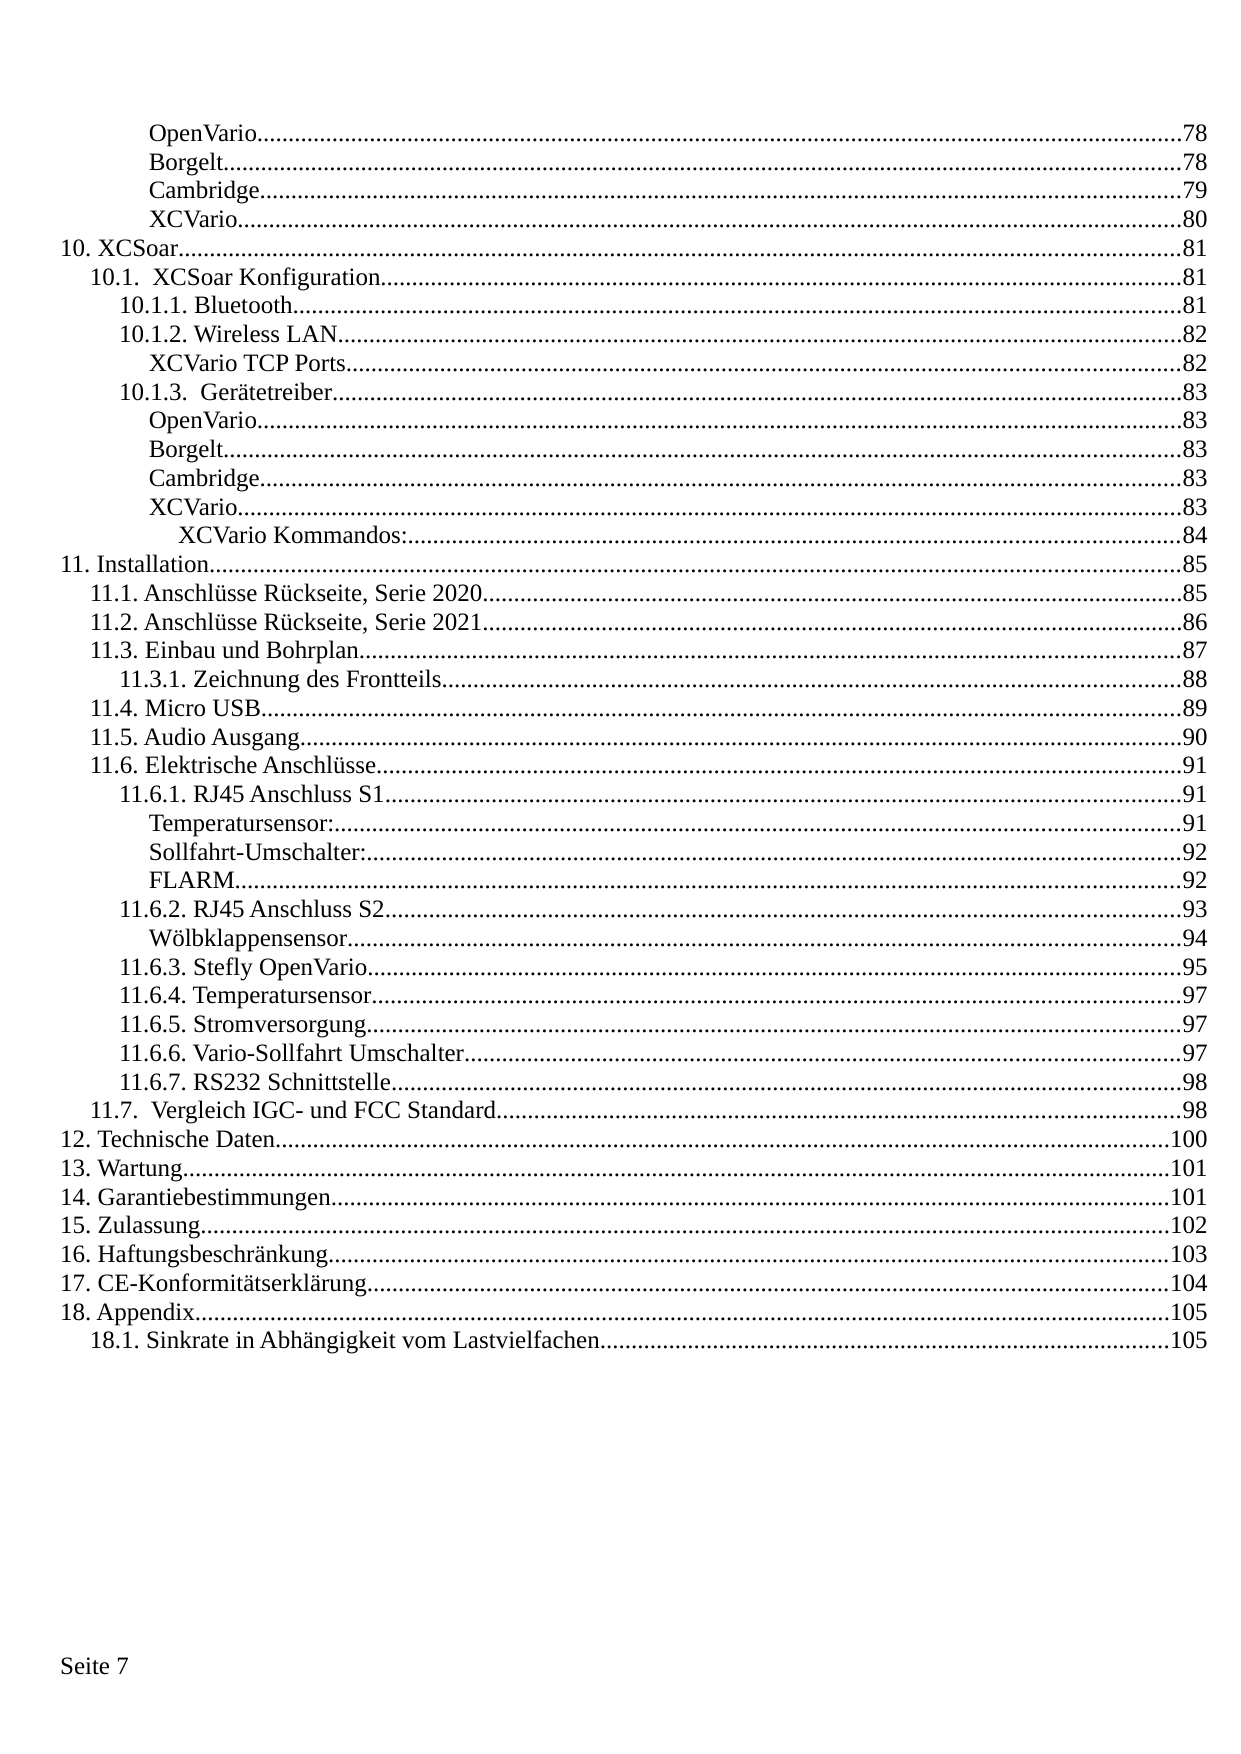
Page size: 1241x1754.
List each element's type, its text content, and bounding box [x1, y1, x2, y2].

text Sollfahrt-Umschalter: 92 [148, 837, 1207, 866]
text OpenVario 83 [148, 406, 1207, 434]
text 10.1.3. Gerätetreiber 83 [119, 377, 1207, 406]
text 11.6.5. Stromversorgung 97 [119, 1009, 1207, 1038]
text Borgelt 78 [148, 147, 1207, 176]
text 10.1.2. Wireless LAN 82 [119, 319, 1207, 348]
text 11.6.3. Stefly OpenVario 95 [119, 952, 1207, 981]
text 11.6.7. RS232 Schnittstelle 98 [119, 1067, 1207, 1096]
text 10. XCSoar 81 [60, 233, 1207, 262]
text 10.1.1. Bluetooth 81 [119, 291, 1207, 319]
text 11.4. Micro USB 89 [89, 693, 1207, 722]
text 15. Zulassung 102 [60, 1211, 1207, 1239]
text 14. Garantiebestimmungen 101 [60, 1182, 1207, 1211]
text 11.3. Einbau und Bohrplan 87 [89, 636, 1207, 664]
text 11.7. Vergleich IGC- und FCC Standard 98 [89, 1096, 1207, 1124]
text 11.6.2. RJ45 Anschluss S2 93 [119, 894, 1207, 923]
text XCVario TCP Ports 82 [148, 348, 1207, 377]
text 17. CE-Konformitätserklärung 104 [60, 1268, 1207, 1297]
text 11.6.6. Vario-Sollfahrt Umschalter 97 [119, 1038, 1207, 1067]
text 11. Installation 85 [60, 549, 1207, 578]
text 11.6.1. RJ45 Anschluss S1 91 [119, 779, 1207, 808]
text 11.6. Elektrische Anschlüsse 91 [89, 751, 1207, 779]
text Cambridge 79 [148, 176, 1207, 204]
text 11.6.4. Temperatursensor 97 [119, 981, 1207, 1009]
text XCVario 80 [148, 204, 1207, 233]
text Borgelt 83 [148, 434, 1207, 463]
text Temperatursensor: 91 [148, 808, 1207, 837]
text 11.1. Anschlüsse Rückseite, Serie 2020 85 [89, 578, 1207, 607]
text 11.5. Audio Ausgang 90 [89, 722, 1207, 751]
text 12. Technische Daten 100 [60, 1124, 1207, 1153]
text XCVario 83 [148, 492, 1207, 521]
text 18. Appendix 105 [60, 1297, 1207, 1326]
text FLARM 92 [148, 866, 1207, 894]
text 13. Wartung 101 [60, 1153, 1207, 1182]
text OpenVario 78 [148, 118, 1207, 147]
text 16. Haftungsbeschränkung 103 [60, 1239, 1207, 1268]
text Cambridge 83 [148, 463, 1207, 492]
text 11.3.1. Zeichnung des Frontteils 88 [119, 664, 1207, 693]
text 11.2. Anschlüsse Rückseite, Serie 2021 86 [89, 607, 1207, 636]
text Wölbklappensensor 94 [148, 923, 1207, 952]
text 10.1. XCSoar Konfiguration 81 [89, 262, 1207, 291]
text 18.1. Sinkrate in Abhängigkeit vom Lastvielfachen 105 [89, 1326, 1207, 1354]
text XCVario Kommandos: 84 [178, 521, 1207, 549]
